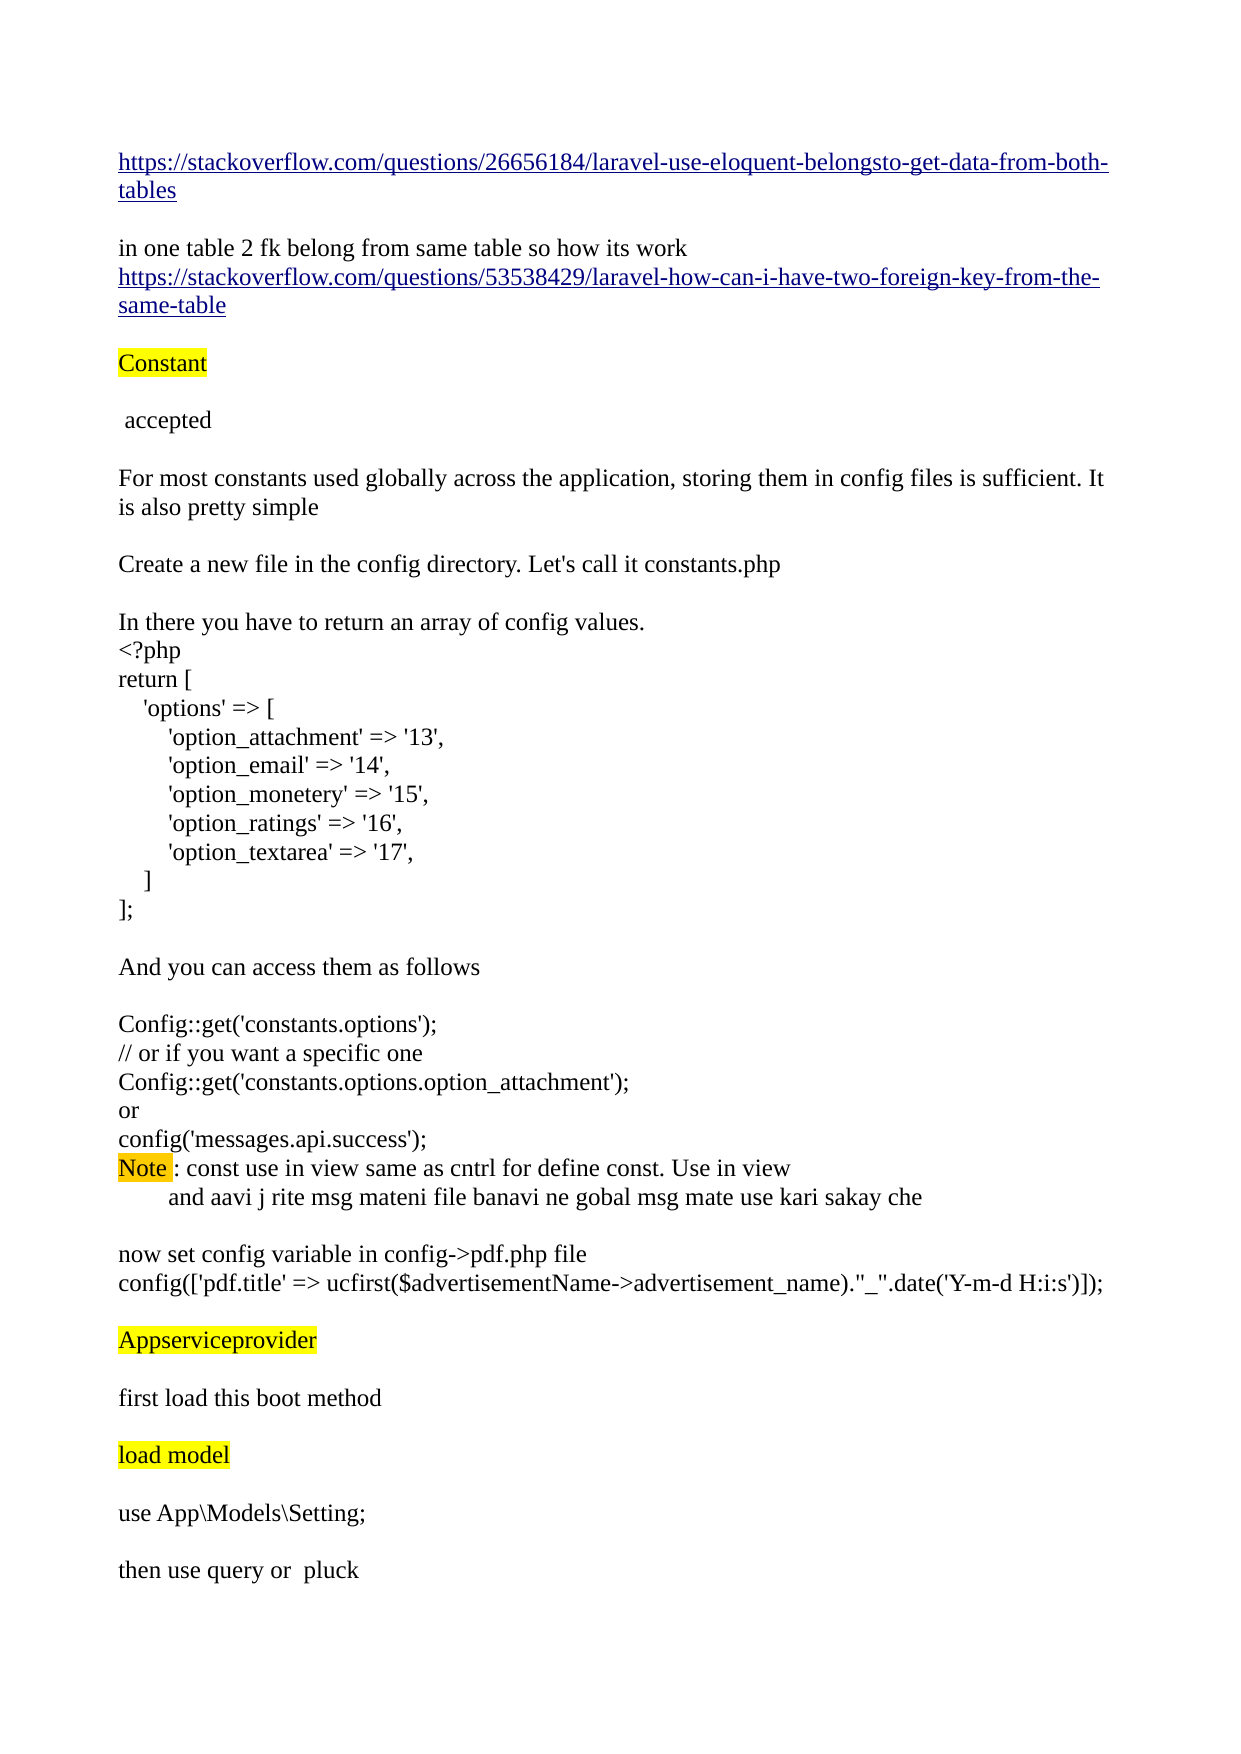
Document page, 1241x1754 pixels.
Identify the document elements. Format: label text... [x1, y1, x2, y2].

text and aavi j rite msg mateni file banavi ne gobal msg mate use kari sakay che [118, 1182, 1122, 1211]
text use App\Models\Setting; [118, 1498, 1122, 1527]
text return [ [118, 664, 1122, 693]
text accepted [118, 406, 1122, 434]
text in one table 2 fk belong from same table so how its work [118, 233, 1122, 262]
text 'option_monetery' => '15', [118, 779, 1122, 808]
text And you can access them as follows [118, 952, 1122, 981]
text 'option_ratings' => '16', [118, 808, 1122, 837]
text // or if you want a specific one [118, 1038, 1122, 1067]
text https://stackoverflow.com/questions/53538429/laravel-how-can-i-have-two-foreign-key-from-the-same-table [118, 262, 1122, 319]
text first load this boot method [118, 1383, 1122, 1412]
text config('messages.api.success'); [118, 1124, 1122, 1153]
text 'option_textarea' => '17', [118, 837, 1122, 866]
text load model [118, 1441, 1122, 1469]
text In there you have to return an array of config values. [118, 607, 1122, 636]
text Appserviceprovider [118, 1326, 1122, 1354]
text 'option_attachment' => '13', [118, 722, 1122, 751]
text ]; [118, 894, 1122, 923]
text 'option_email' => '14', [118, 751, 1122, 779]
text Config::get('constants.options'); [118, 1009, 1122, 1038]
text <?php [118, 636, 1122, 664]
text Constant [118, 348, 1122, 377]
text now set config variable in config->pdf.php file [118, 1239, 1122, 1268]
text 'options' => [ [118, 693, 1122, 722]
text Config::get('constants.options.option_attachment'); [118, 1067, 1122, 1096]
text Create a new file in the config directory. Let's call it constants.php [118, 549, 1122, 578]
text config(['pdf.title' => ucfirst($advertisementName->advertisement_name)."_".date('Y-m-d H:i:s')]); [118, 1268, 1122, 1297]
text https://stackoverflow.com/questions/26656184/laravel-use-eloquent-belongsto-get-data-from-both-tables [118, 147, 1122, 204]
text or [118, 1096, 1122, 1124]
text Note : const use in view same as cntrl for define const. Use in view [118, 1153, 1122, 1182]
text then use query or pluck [118, 1556, 1122, 1584]
text ] [118, 866, 1122, 894]
text For most constants used globally across the application, storing them in config files is sufficient. It is also pretty simple [118, 463, 1122, 521]
